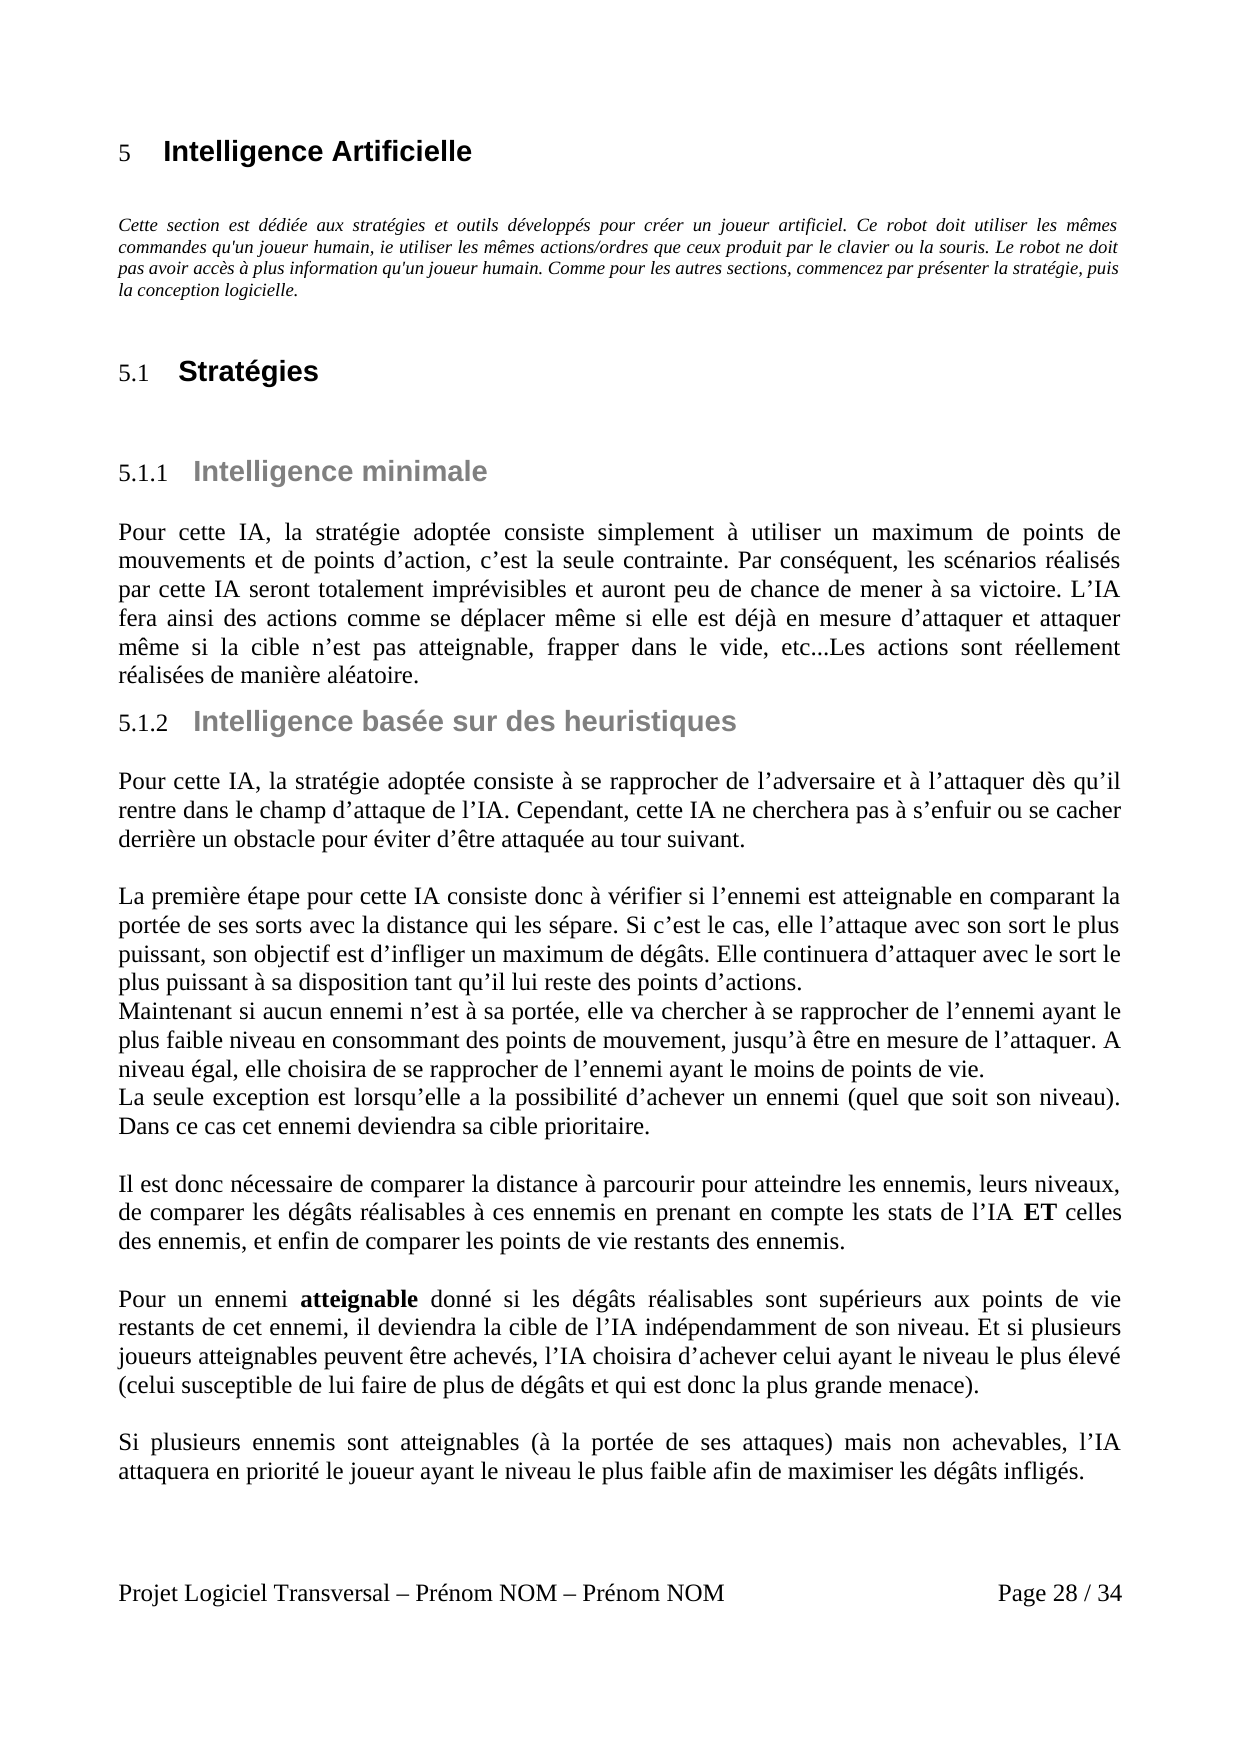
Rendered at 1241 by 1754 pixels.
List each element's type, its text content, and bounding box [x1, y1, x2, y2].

list Intelligence minimale [118, 454, 1122, 488]
text Pour cette IA, la stratégie adoptée consiste simplement à utiliser un maximum de points de mouvements et de points d’action, c’est la seule contrainte. Par conséquent, les scénarios réalisés par cette IA seront totalement imprévisibles et auront peu de chance de mener à sa victoire. L’IA fera ainsi des actions comme se déplacer même si elle est déjà en mesure d’attaquer et attaquer même si la cible n’est pas atteignable, frapper dans le vide, etc...Les actions sont réellement réalisées de manière aléatoire. [118, 517, 1122, 689]
text La première étape pour cette IA consiste donc à vérifier si l’ennemi est atteignable en comparant la portée de ses sorts avec la distance qui les sépare. Si c’est le cas, elle l’attaque avec son sort le plus puissant, son objectif est d’infliger un maximum de dégâts. Elle continuera d’attaquer avec le sort le plus puissant à sa disposition tant qu’il lui reste des points d’actions. [118, 881, 1122, 996]
text Si plusieurs ennemis sont atteignables (à la portée de ses attaques) mais non achevables, l’IA attaquera en priorité le joueur ayant le niveau le plus faible afin de maximiser les dégâts infligés. [118, 1427, 1122, 1485]
list Stratégies [118, 354, 1122, 387]
text Cette section est dédiée aux stratégies et outils développés pour créer un joueur artificiel. Ce robot doit utiliser les mêmes commandes qu'un joueur humain, ie utiliser les mêmes actions/ordres que ceux produit par le clavier ou la souris. Le robot ne doit pas avoir accès à plus information qu'un joueur humain. Comme pour les autres sections, commencez par présenter la stratégie, puis la conception logicielle. [118, 214, 1122, 300]
text Il est donc nécessaire de comparer la distance à parcourir pour atteindre les ennemis, leurs niveaux, de comparer les dégâts réalisables à ces ennemis en prenant en compte les stats de l’IA ET celles des ennemis, et enfin de comparer les points de vie restants des ennemis. [118, 1169, 1122, 1255]
text Maintenant si aucun ennemi n’est à sa portée, elle va chercher à se rapprocher de l’ennemi ayant le plus faible niveau en consommant des points de mouvement, jusqu’à être en mesure de l’attaquer. A niveau égal, elle choisira de se rapprocher de l’ennemi ayant le moins de points de vie. [118, 996, 1122, 1082]
list Intelligence basée sur des heuristiques [118, 704, 1122, 737]
text Pour un ennemi atteignable donné si les dégâts réalisables sont supérieurs aux points de vie restants de cet ennemi, il deviendra la cible de l’IA indépendamment de son niveau. Et si plusieurs joueurs atteignables peuvent être achevés, l’IA choisira d’achever celui ayant le niveau le plus élevé (celui susceptible de lui faire de plus de dégâts et qui est donc la plus grande menace). [118, 1284, 1122, 1399]
text Pour cette IA, la stratégie adoptée consiste à se rapprocher de l’adversaire et à l’attaquer dès qu’il rentre dans le champ d’attaque de l’IA. Cependant, cette IA ne cherchera pas à s’enfuir ou se cacher derrière un obstacle pour éviter d’être attaquée au tour suivant. [118, 766, 1122, 852]
text La seule exception est lorsqu’elle a la possibilité d’achever un ennemi (quel que soit son niveau). Dans ce cas cet ennemi deviendra sa cible prioritaire. [118, 1082, 1122, 1140]
list Intelligence Artificielle [118, 134, 1122, 167]
